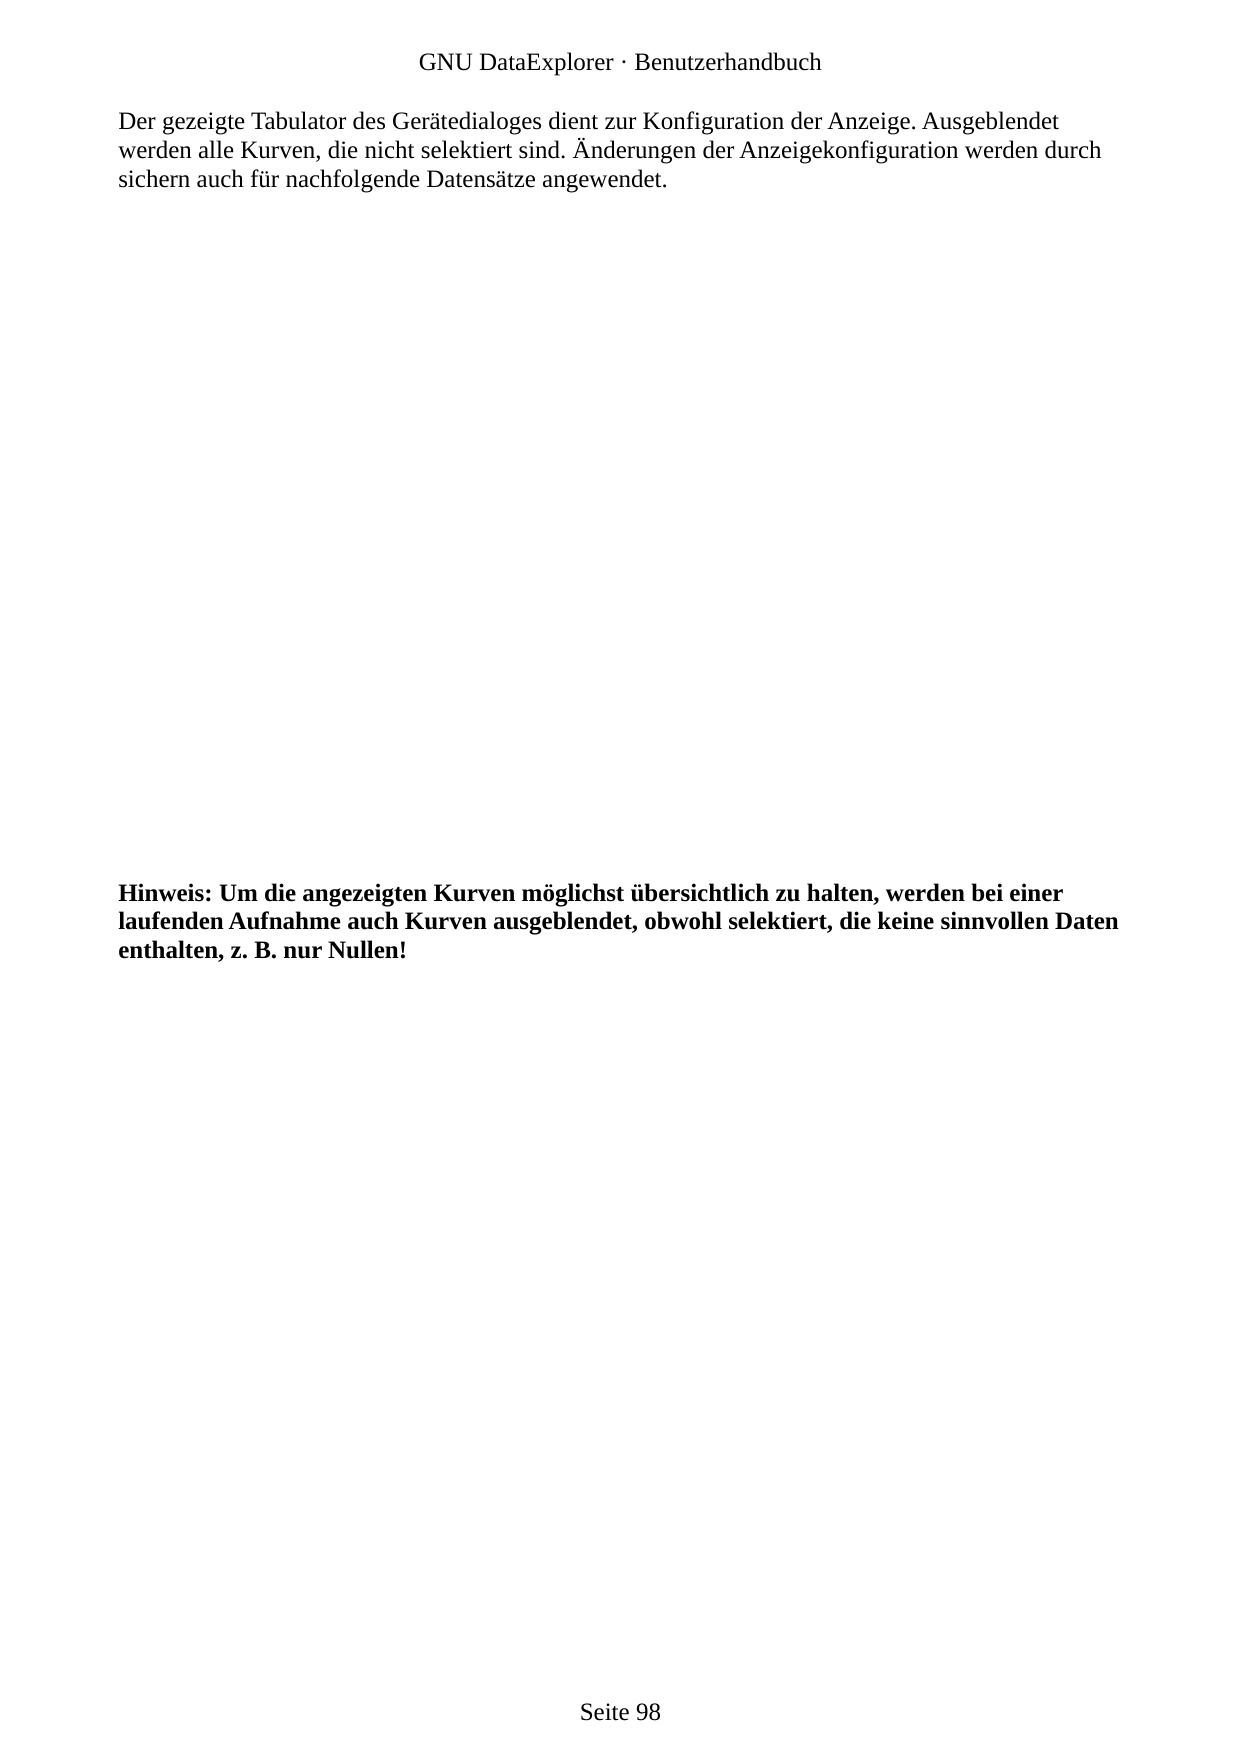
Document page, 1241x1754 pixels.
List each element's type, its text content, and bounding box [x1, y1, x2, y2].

text Der gezeigte Tabulator des Gerätedialoges dient zur Konfiguration der Anzeige. Ausgeblendet werden alle Kurven, die nicht selektiert sind. Änderungen der Anzeigekonfiguration werden durch sichern auch für nachfolgende Datensätze angewendet. [118, 106, 1122, 192]
